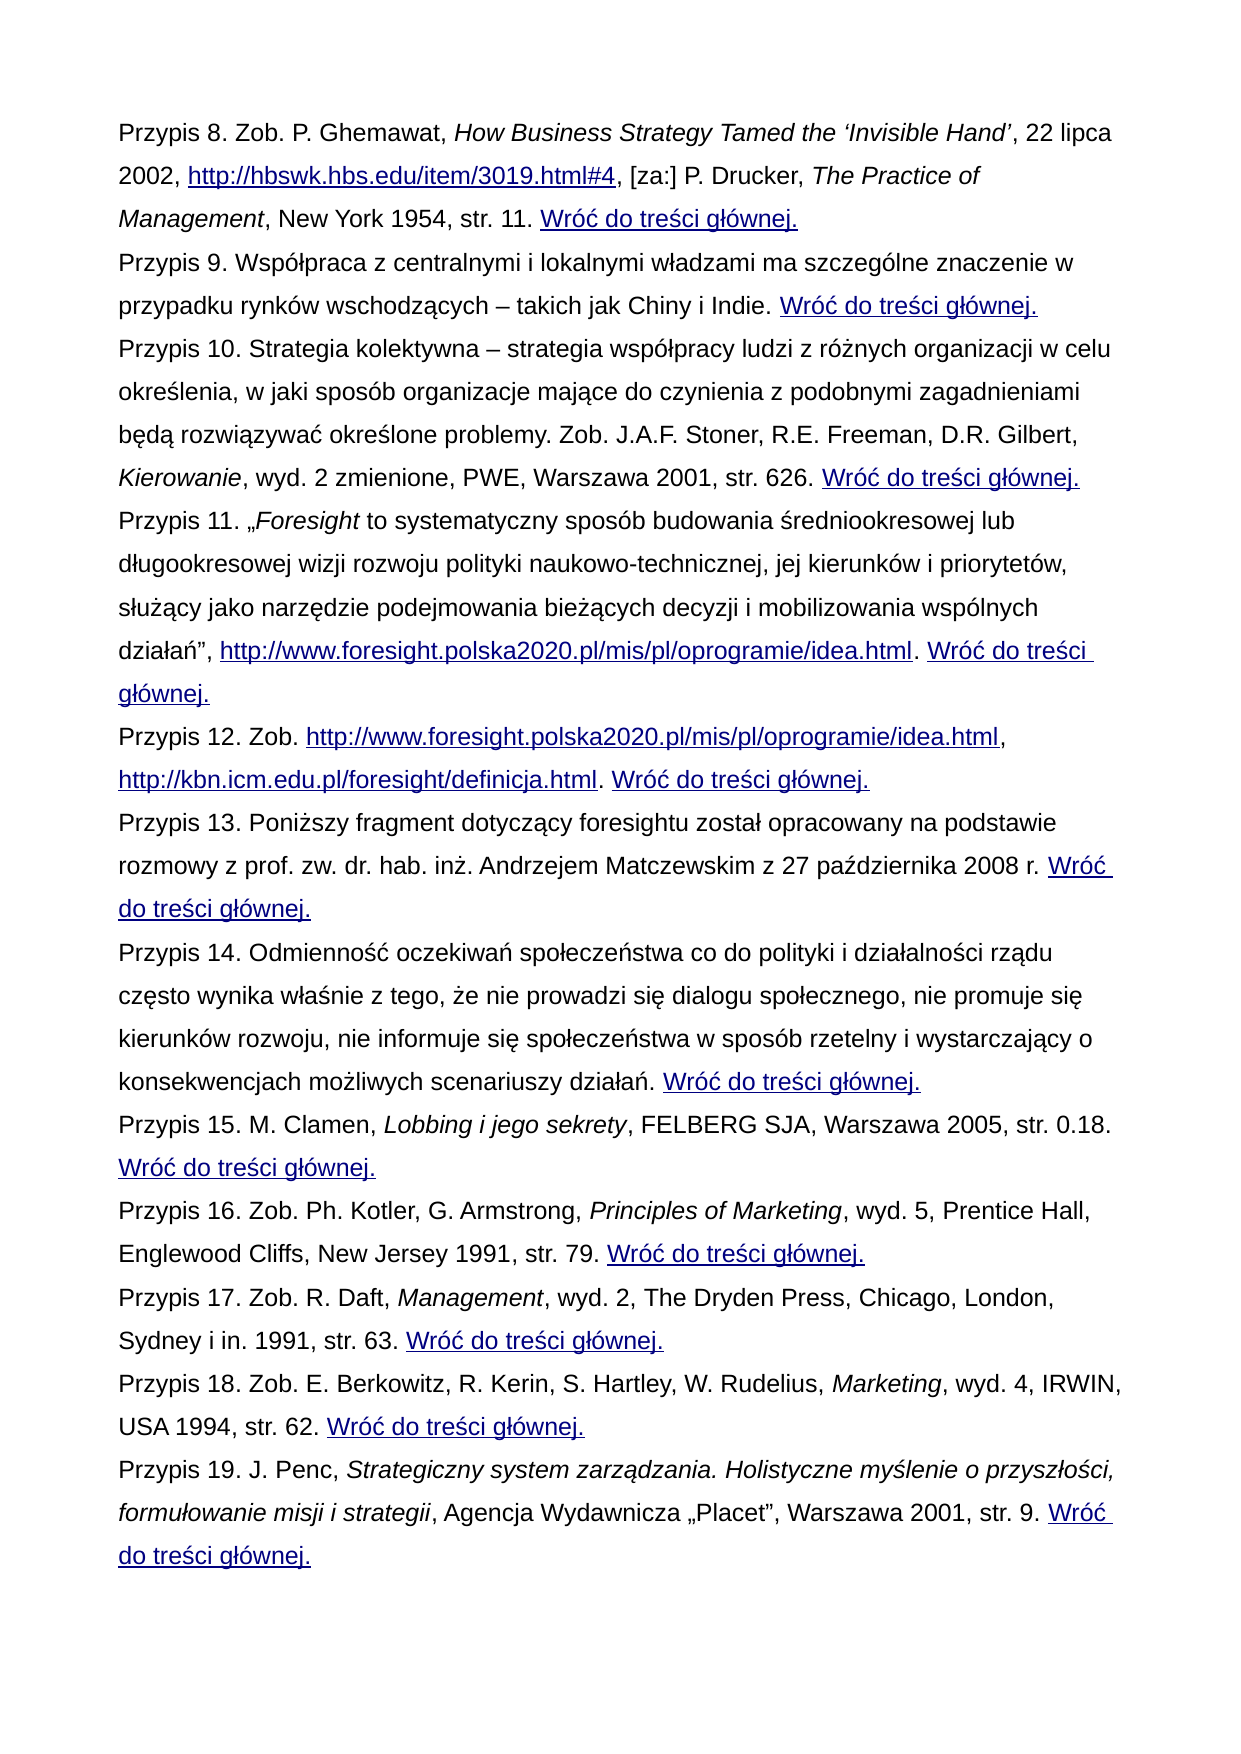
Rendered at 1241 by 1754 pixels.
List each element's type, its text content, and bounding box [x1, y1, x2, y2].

text Przypis 16. Zob. Ph. Kotler, G. Armstrong, Principles of Marketing, wyd. 5, Prentice Hall, Englewood Cliffs, New Jersey 1991, str. 79. Wróć do treści głównej. [118, 1196, 1122, 1268]
text Przypis 10. Strategia kolektywna – strategia współpracy ludzi z różnych organizacji w celu określenia, w jaki sposób organizacje mające do czynienia z podobnymi zagadnieniami będą rozwiązywać określone problemy. Zob. J.A.F. Stoner, R.E. Freeman, D.R. Gilbert, Kierowanie, wyd. 2 zmienione, PWE, Warszawa 2001, str. 626. Wróć do treści głównej. [118, 334, 1122, 492]
text Przypis 18. Zob. E. Berkowitz, R. Kerin, S. Hartley, W. Rudelius, Marketing, wyd. 4, IRWIN, USA 1994, str. 62. Wróć do treści głównej. [118, 1369, 1122, 1441]
text Przypis 19. J. Penc, Strategiczny system zarządzania. Holistyczne myślenie o przyszłości, formułowanie misji i strategii, Agencja Wydawnicza „Placet”, Warszawa 2001, str. 9. Wróć do treści głównej. [118, 1455, 1122, 1570]
text Przypis 17. Zob. R. Daft, Management, wyd. 2, The Dryden Press, Chicago, London, Sydney i in. 1991, str. 63. Wróć do treści głównej. [118, 1282, 1122, 1354]
text Przypis 9. Współpraca z centralnymi i lokalnymi władzami ma szczególne znaczenie w przypadku rynków wschodzących – takich jak Chiny i Indie. Wróć do treści głównej. [118, 247, 1122, 319]
text Przypis 11. „Foresight to systematyczny sposób budowania średniookresowej lub długookresowej wizji rozwoju polityki naukowo-technicznej, jej kierunków i priorytetów, służący jako narzędzie podejmowania bieżących decyzji i mobilizowania wspólnych działań”, http://www.foresight.polska2020.pl/mis/pl/oprogramie/idea.html. Wróć do treści głównej. [118, 506, 1122, 707]
text Przypis 14. Odmienność oczekiwań społeczeństwa co do polityki i działalności rządu często wynika właśnie z tego, że nie prowadzi się dialogu społecznego, nie promuje się kierunków rozwoju, nie informuje się społeczeństwa w sposób rzetelny i wystarczający o konsekwencjach możliwych scenariuszy działań. Wróć do treści głównej. [118, 937, 1122, 1096]
text Przypis 8. Zob. P. Ghemawat, How Business Strategy Tamed the ‘Invisible Hand’, 22 lipca 2002, http://hbswk.hbs.edu/item/3019.html#4, [za:] P. Drucker, The Practice of Management, New York 1954, str. 11. Wróć do treści głównej. [118, 118, 1122, 233]
text Przypis 12. Zob. http://www.foresight.polska2020.pl/mis/pl/oprogramie/idea.html, http://kbn.icm.edu.pl/foresight/definicja.html. Wróć do treści głównej. [118, 722, 1122, 794]
text Przypis 13. Poniższy fragment dotyczący foresightu został opracowany na podstawie rozmowy z prof. zw. dr. hab. inż. Andrzejem Matczewskim z 27 października 2008 r. Wróć do treści głównej. [118, 808, 1122, 923]
text Przypis 15. M. Clamen, Lobbing i jego sekrety, FELBERG SJA, Warszawa 2005, str. 0.18. Wróć do treści głównej. [118, 1110, 1122, 1182]
